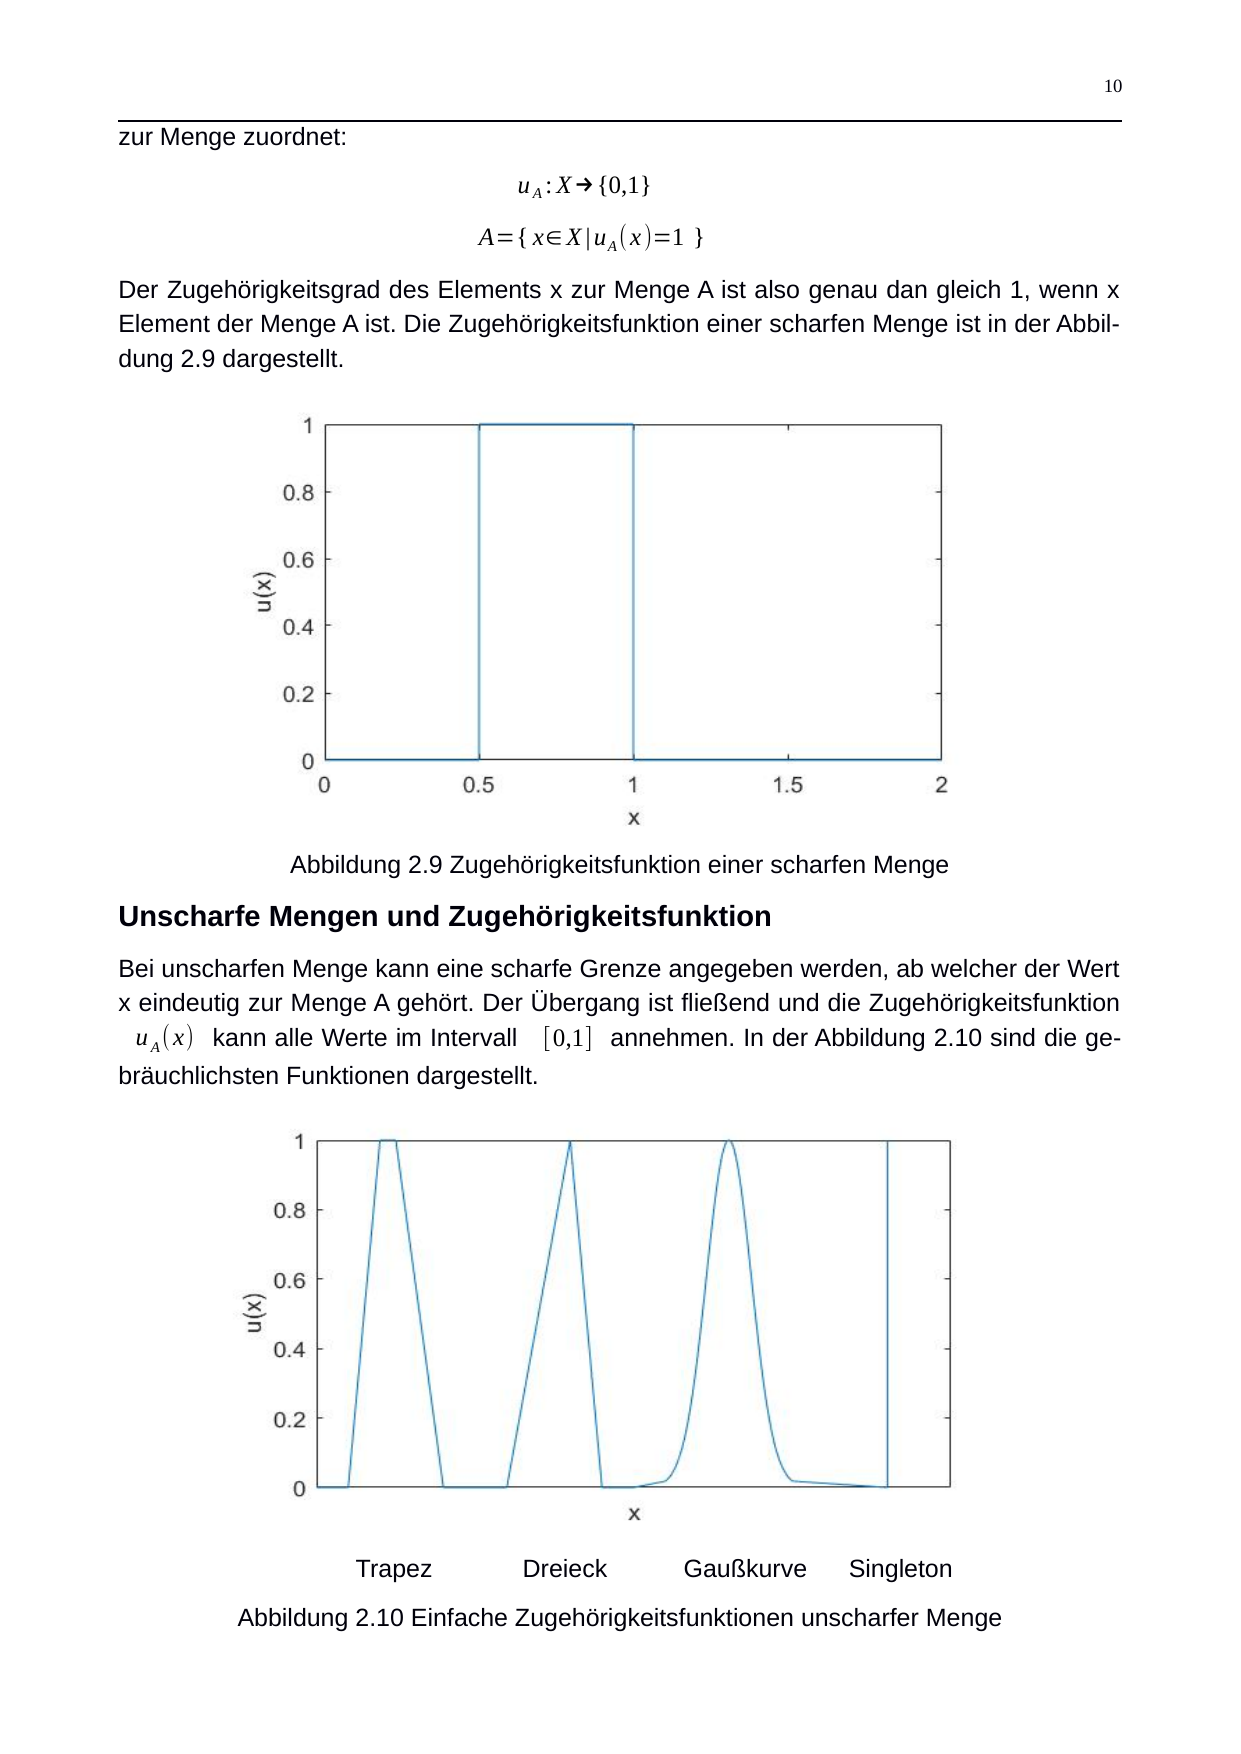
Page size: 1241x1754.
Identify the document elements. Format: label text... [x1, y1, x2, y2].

text Bei unscharfen Menge kann eine scharfe Grenze angegeben werden, ab welcher der Wert x eindeutig zur Menge A gehört. Der Übergang ist fließend und die Zugehörigkeitsfunktionkann alle Werte im Intervall annehmen. In der Abbildung 2.10 sind die ge-bräuchlichsten Funktionen dargestellt. [118, 954, 1122, 1090]
text Unscharfe Mengen und Zugehörigkeitsfunktion [118, 899, 1122, 932]
text Abbildung 2.9 Zugehörigkeitsfunktion einer scharfen Menge [118, 850, 1122, 878]
text zur Menge zuordnet: [118, 122, 1122, 151]
picture [211, 1110, 1029, 1534]
picture [222, 392, 1018, 830]
text Trapez Dreieck Gaußkurve Singleton [118, 1554, 1122, 1582]
text Abbildung 2.10 Einfache Zugehörigkeitsfunktionen unscharfer Menge [118, 1603, 1122, 1632]
text Der Zugehörigkeitsgrad des Elements x zur Menge A ist also genau dan gleich 1, wenn x Element der Menge A ist. Die Zugehörigkeitsfunktion einer scharfen Menge ist in der Abbil-dung 2.9 dargestellt. [118, 275, 1122, 373]
